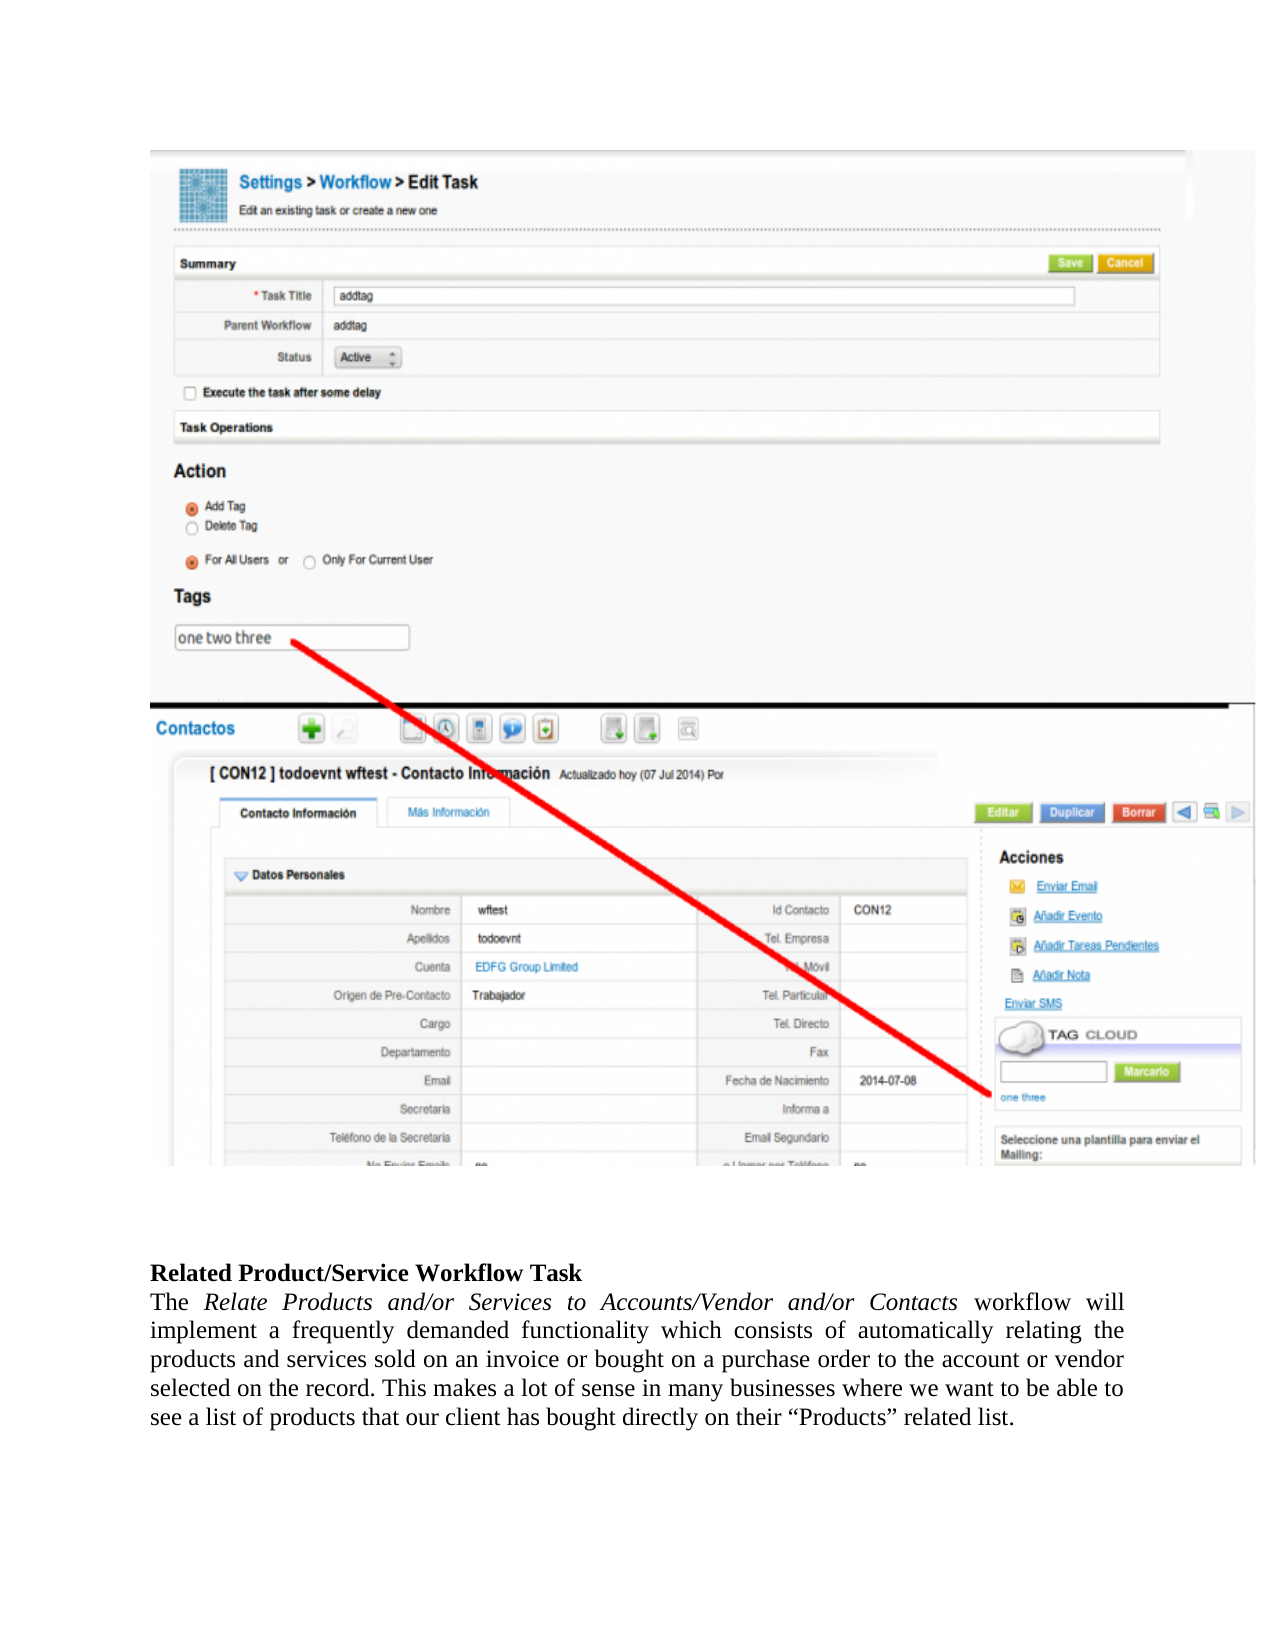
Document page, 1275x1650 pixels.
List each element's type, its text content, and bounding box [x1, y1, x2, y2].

text Related Product/Service Workflow Task [150, 1258, 1125, 1287]
picture [150, 150, 1256, 1166]
text The Relate Products and/or Services to Accounts/Vendor and/or Contacts workflow will implement a frequently demanded functionality which consists of automatically relating the products and services sold on an invoice or bought on a purchase order to the account or vendor selected on the record. This makes a lot of sense in many businesses where we want to be able to see a list of products that our client has bought directly on their “Products” related list. [150, 1287, 1125, 1431]
